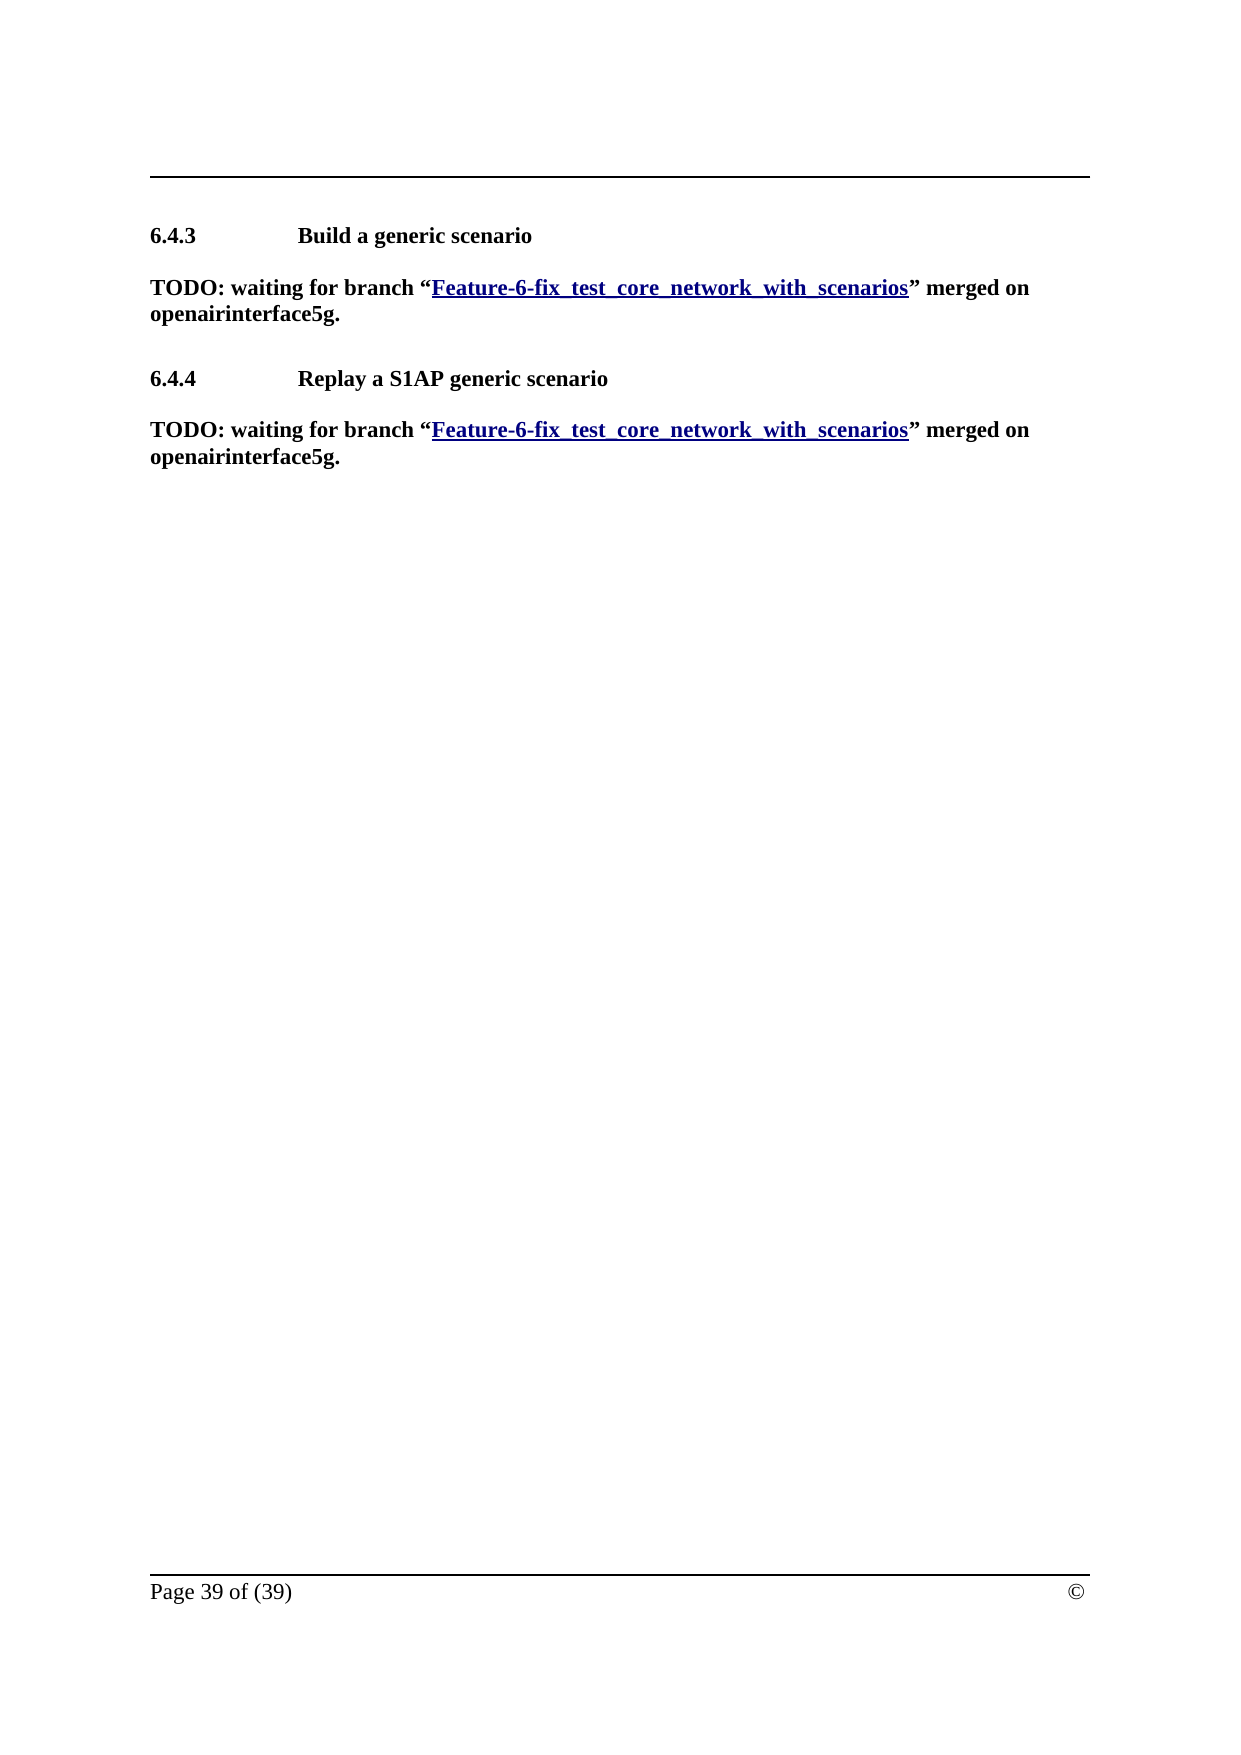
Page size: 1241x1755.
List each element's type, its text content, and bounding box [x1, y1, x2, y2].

text TODO: waiting for branch “Feature-6-fix_test_core_network_with_scenarios” merged on openairinterface5g. [150, 416, 1090, 469]
text TODO: waiting for branch “Feature-6-fix_test_core_network_with_scenarios” merged on openairinterface5g. [150, 273, 1090, 326]
subtitle Replay a S1AP generic scenario [150, 365, 1090, 391]
subtitle Build a generic scenario [150, 222, 1090, 248]
